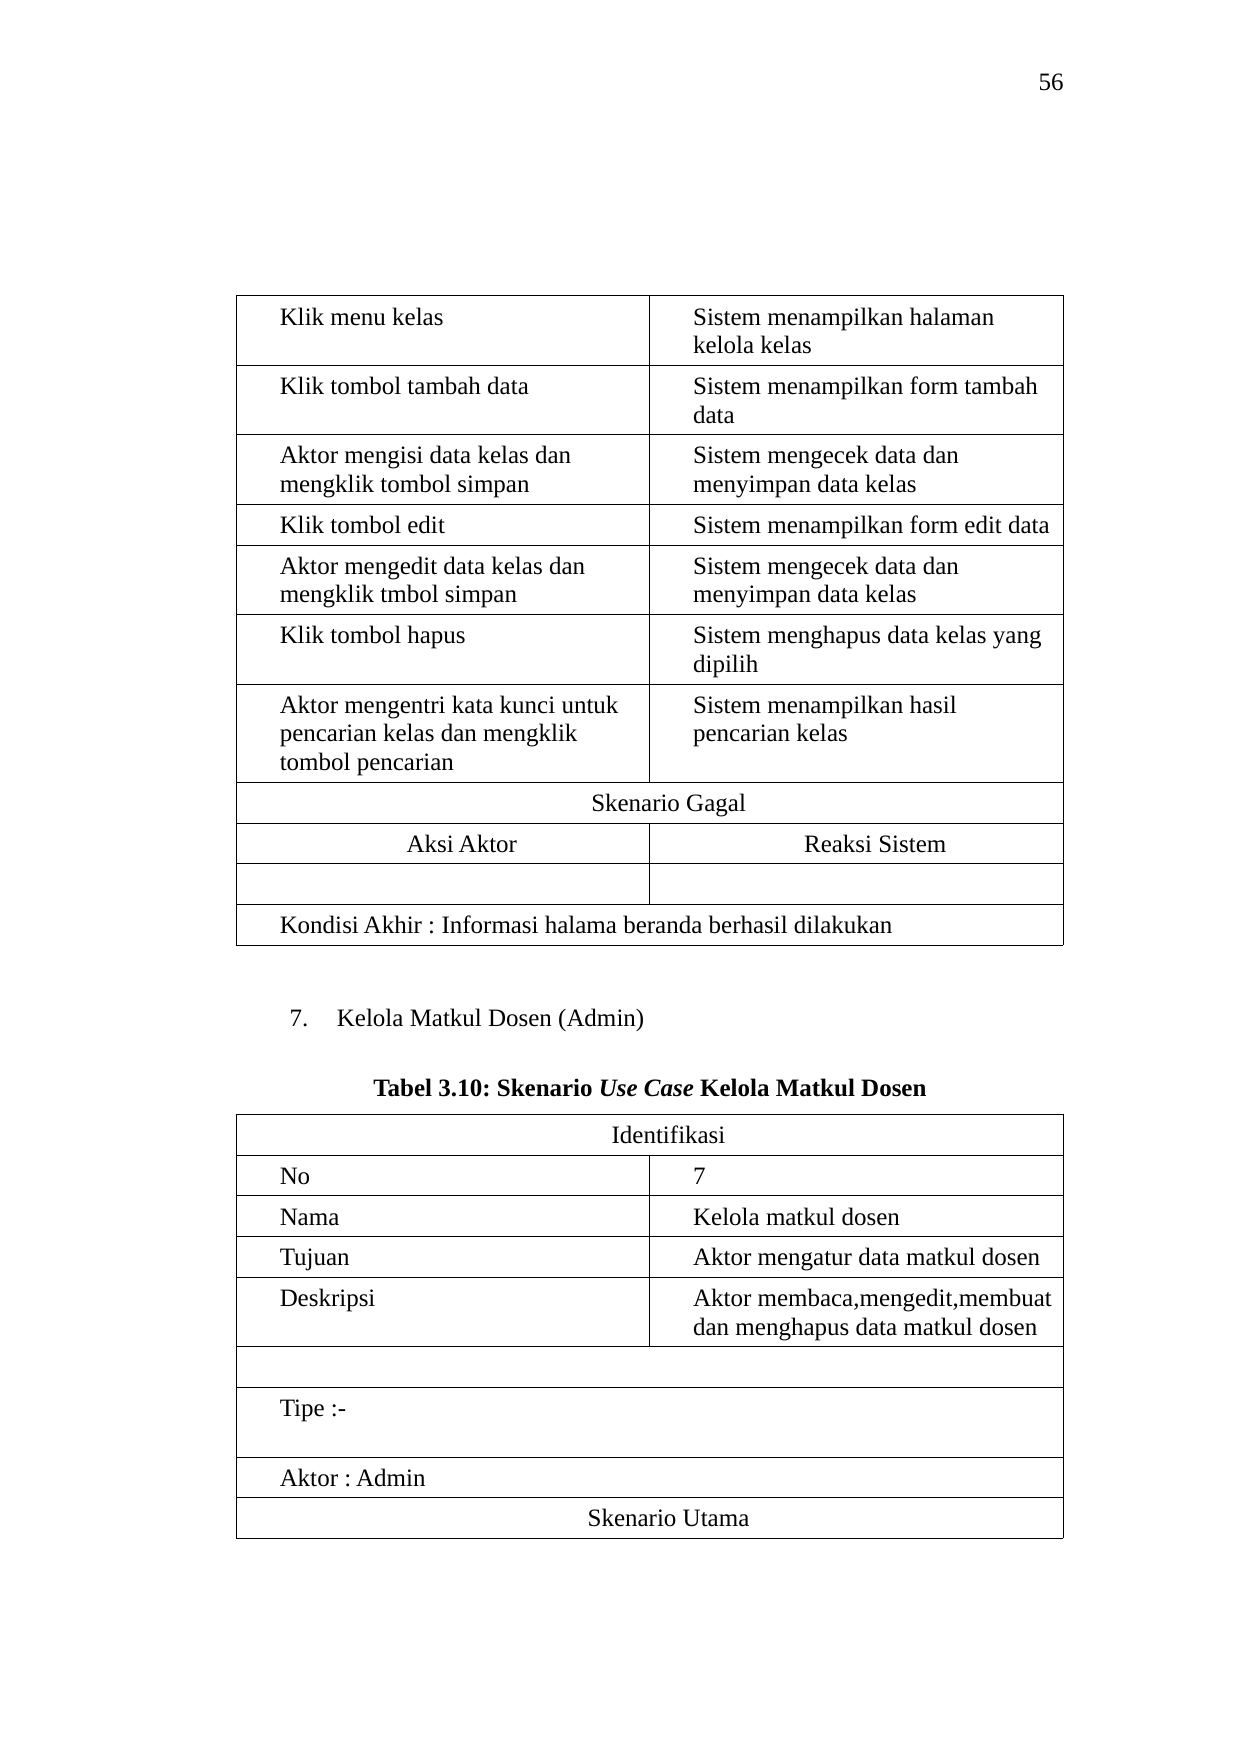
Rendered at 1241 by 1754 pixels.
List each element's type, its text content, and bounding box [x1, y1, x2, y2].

table_cell Aktor mengedit data kelas dan mengklik tmbol simpan [237, 546, 649, 614]
table_cell Sistem mengecek data dan menyimpan data kelas [650, 435, 1063, 504]
table_cell Klik tombol hapus [237, 615, 649, 683]
table_cell [237, 864, 649, 904]
table_cell No [237, 1156, 649, 1195]
table_cell Klik menu kelas [237, 296, 649, 365]
table_cell Aktor membaca,mengedit,membuat dan menghapus data matkul dosen [650, 1278, 1063, 1346]
table_cell Sistem mengecek data dan menyimpan data kelas [650, 546, 1063, 614]
table_cell [650, 864, 1063, 904]
table_cell Sistem menampilkan form tambah data [650, 366, 1063, 434]
table_cell Sistem menampilkan form edit data [650, 505, 1063, 544]
table_cell Skenario Gagal [237, 783, 1063, 822]
text Tabel 3.10: Skenario Use Case Kelola Matkul Dosen [236, 1073, 1063, 1101]
table_cell Klik tombol edit [237, 505, 649, 544]
table_cell Kelola matkul dosen [650, 1196, 1063, 1236]
table_header Identifikasi [237, 1115, 1063, 1154]
table_cell Tipe :- [237, 1388, 1063, 1456]
table_cell Aktor : Admin [237, 1458, 1063, 1497]
table_cell Kondisi Akhir : Informasi halama beranda berhasil dilakukan [237, 905, 1063, 944]
table_cell [237, 1347, 1063, 1387]
table_cell Sistem menampilkan halaman kelola kelas [650, 296, 1063, 365]
table_cell Nama [237, 1196, 649, 1236]
table_cell Skenario Utama [237, 1498, 1063, 1538]
table_cell Aktor mengisi data kelas dan mengklik tombol simpan [237, 435, 649, 504]
table_cell Aksi Aktor [237, 824, 649, 863]
table_cell Klik tombol tambah data [237, 366, 649, 434]
table_cell Reaksi Sistem [650, 824, 1063, 863]
table_cell 7 [650, 1156, 1063, 1195]
table_cell Sistem menghapus data kelas yang dipilih [650, 615, 1063, 683]
table_cell Deskripsi [237, 1278, 649, 1346]
table_cell Sistem menampilkan hasil pencarian kelas [650, 685, 1063, 782]
list Kelola Matkul Dosen (Admin) [289, 1003, 1063, 1031]
table_cell Aktor mengatur data matkul dosen [650, 1237, 1063, 1277]
table_cell Aktor mengentri kata kunci untuk pencarian kelas dan mengklik tombol pencarian [237, 685, 649, 782]
table_cell Tujuan [237, 1237, 649, 1277]
